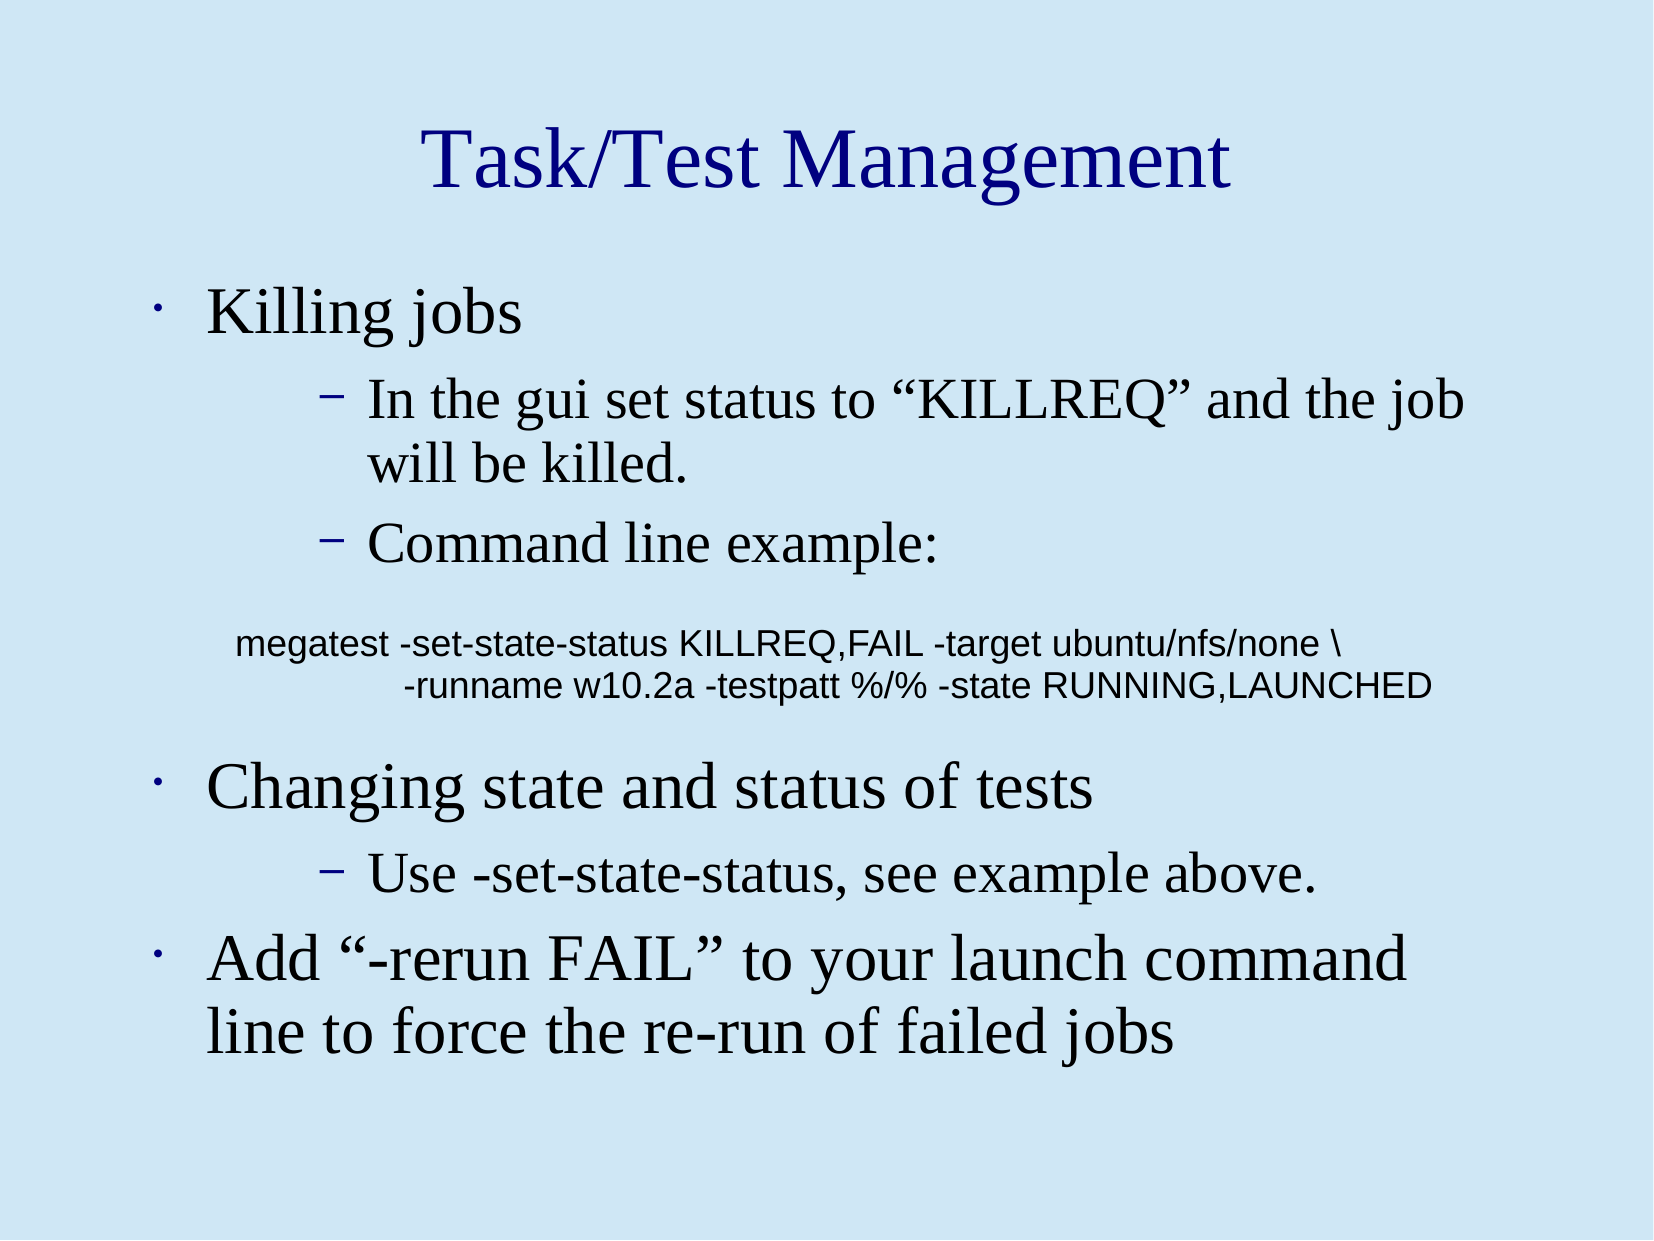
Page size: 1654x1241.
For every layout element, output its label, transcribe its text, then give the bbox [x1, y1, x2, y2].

list Killing jobs In the gui set status to “KILLREQ” and the job will be killed. Command line example: Changing state and status of tests Use -set-state-status, see example above. Add “-rerun FAIL” to your launch command line to force the re-run of failed jobs [135, 273, 1494, 1069]
text_box megatest -set-state-status KILLREQ,FAIL -target ubuntu/nfs/none \ -runname w10.2a -testpatt %/% -state RUNNING,LAUNCHED [210, 615, 1456, 714]
title Task/Test Management [82, 55, 1571, 263]
